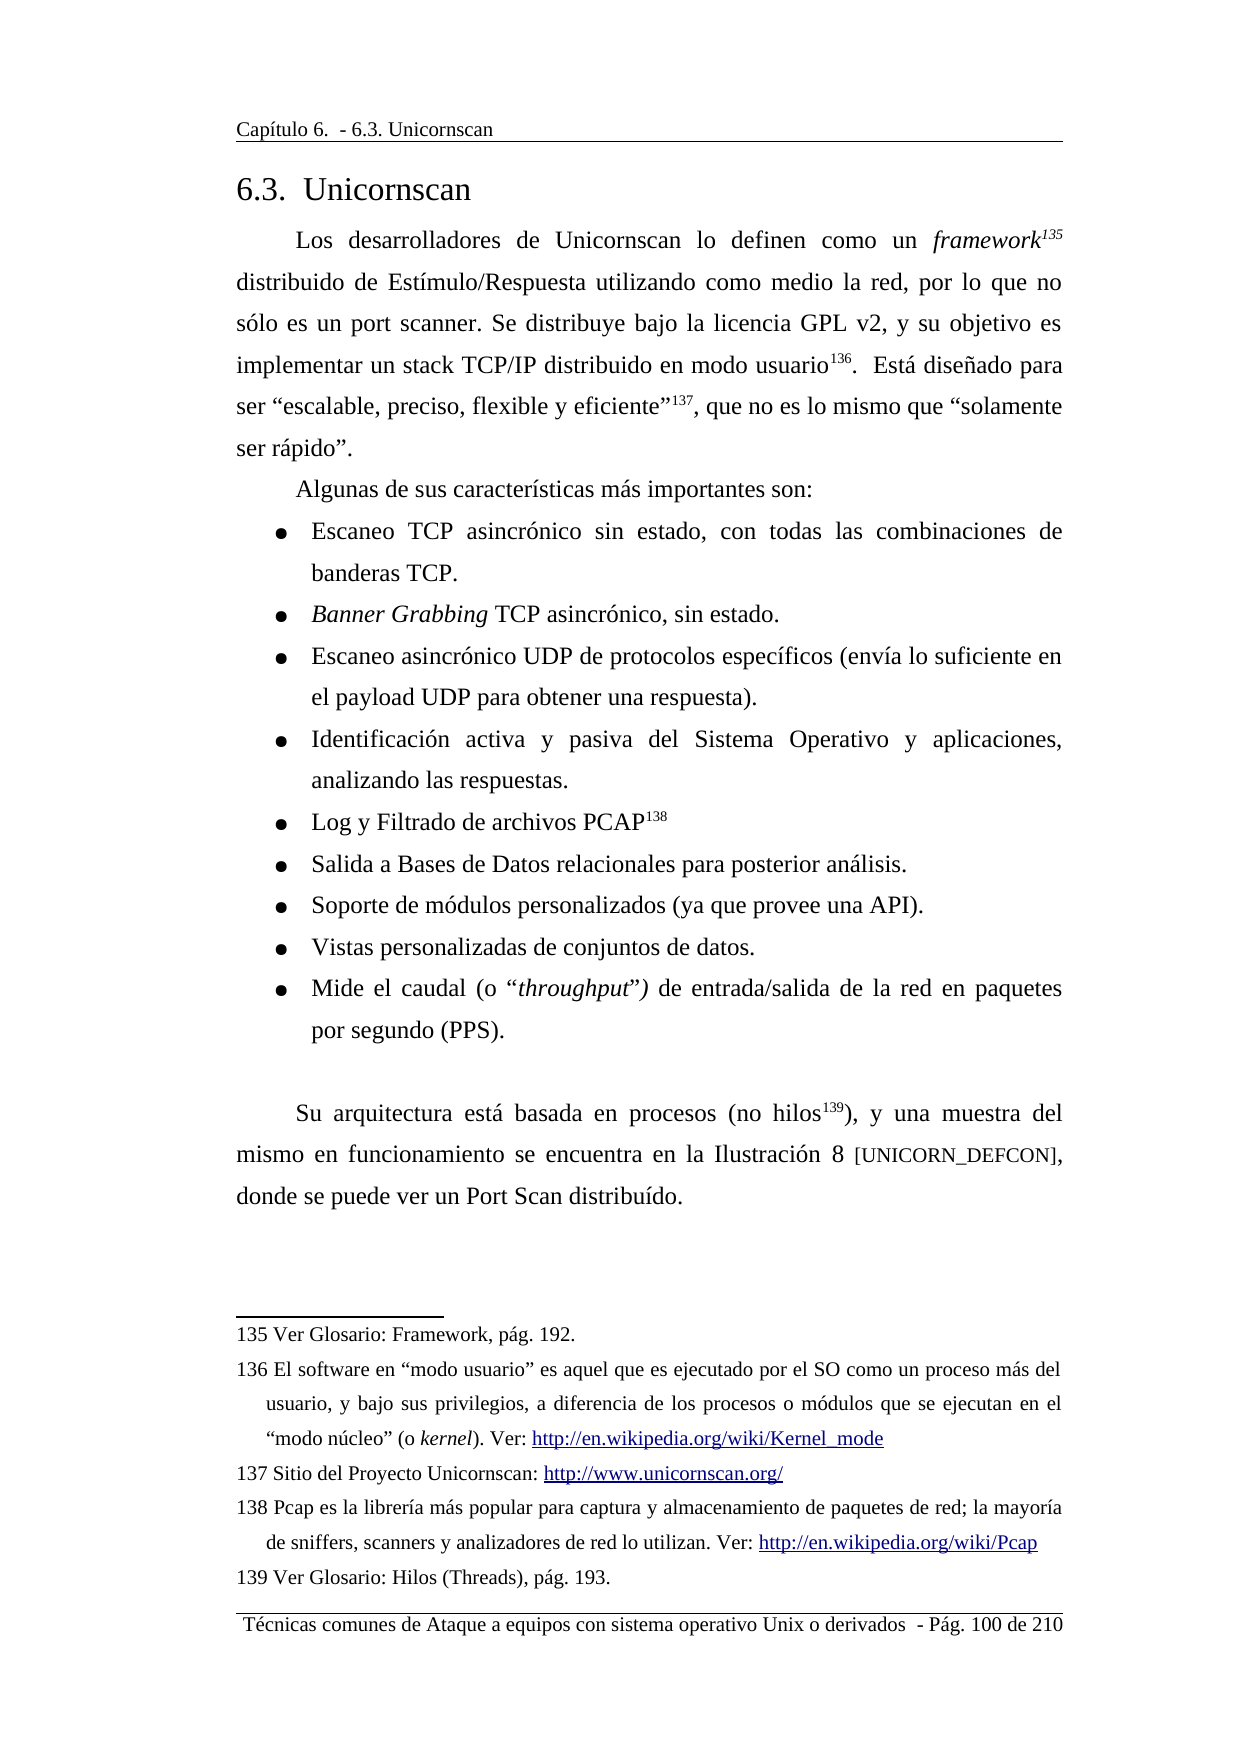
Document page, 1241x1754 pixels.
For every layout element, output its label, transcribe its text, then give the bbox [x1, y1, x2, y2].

text El software en “modo usuario” es aquel que es ejecutado por el SO como un proceso más del usuario, y bajo sus privilegios, a diferencia de los procesos o módulos que se ejecutan en el “modo núcleo” (o kernel). Ver: http://en.wikipedia.org/wiki/Kernel_mode [236, 1357, 1063, 1450]
list Escaneo TCP asincrónico sin estado, con todas las combinaciones de banderas TCP. [274, 517, 1063, 586]
text Ver Glosario: Framework, pág. 195. [236, 1323, 1063, 1346]
list Escaneo asincrónico UDP de protocolos específicos (envía lo suficiente en el payload UDP para obtener una respuesta). [274, 642, 1063, 711]
list Pcap es la librería más popular para captura y almacenamiento de paquetes de red; la mayoría de sniffers, scanners y analizadores de red lo utilizan. Ver: http://en.wikipedia.org/wiki/Pcap [236, 1496, 1063, 1554]
list Log y Filtrado de archivos PCAP [274, 808, 1063, 836]
list Salida a Bases de Datos relacionales para posterior análisis. [274, 850, 1063, 877]
text Su arquitectura está basada en procesos (no hilos), y una muestra del mismo en funcionamiento se encuentra en la Ilustración 8 [UNICORN_DEFCON], donde se puede ver un Port Scan distribuído. [236, 1099, 1063, 1210]
list Identificación activa y pasiva del Sistema Operativo y aplicaciones, analizando las respuestas. [274, 725, 1063, 794]
text Algunas de sus características más importantes son: [236, 476, 1063, 503]
text Los desarrolladores de Unicornscan lo definen como un framework distribuido de Estímulo/Respuesta utilizando como medio la red, por lo que no sólo es un port scanner. Se distribuye bajo la licencia GPL v2, y su objetivo es implementar un stack TCP/IP distribuido en modo usuario. Está diseñado para ser “escalable, preciso, flexible y eficiente”, que no es lo mismo que “solamente ser rápido”. [236, 226, 1063, 462]
list Banner Grabbing TCP asincrónico, sin estado. [274, 600, 1063, 628]
list Soporte de módulos personalizados (ya que provee una API). [274, 891, 1063, 919]
list Vistas personalizadas de conjuntos de datos. [274, 933, 1063, 961]
text Sitio del Proyecto Unicornscan: http://www.unicornscan.org/ [236, 1461, 1063, 1484]
text Ver Glosario: Hilos (Threads), pág. 196. [236, 1566, 1063, 1589]
list Mide el caudal (o “throughput”) de entrada/salida de la red en paquetes por segundo (PPS). [274, 974, 1063, 1044]
subtitle Unicornscan [236, 171, 1063, 208]
